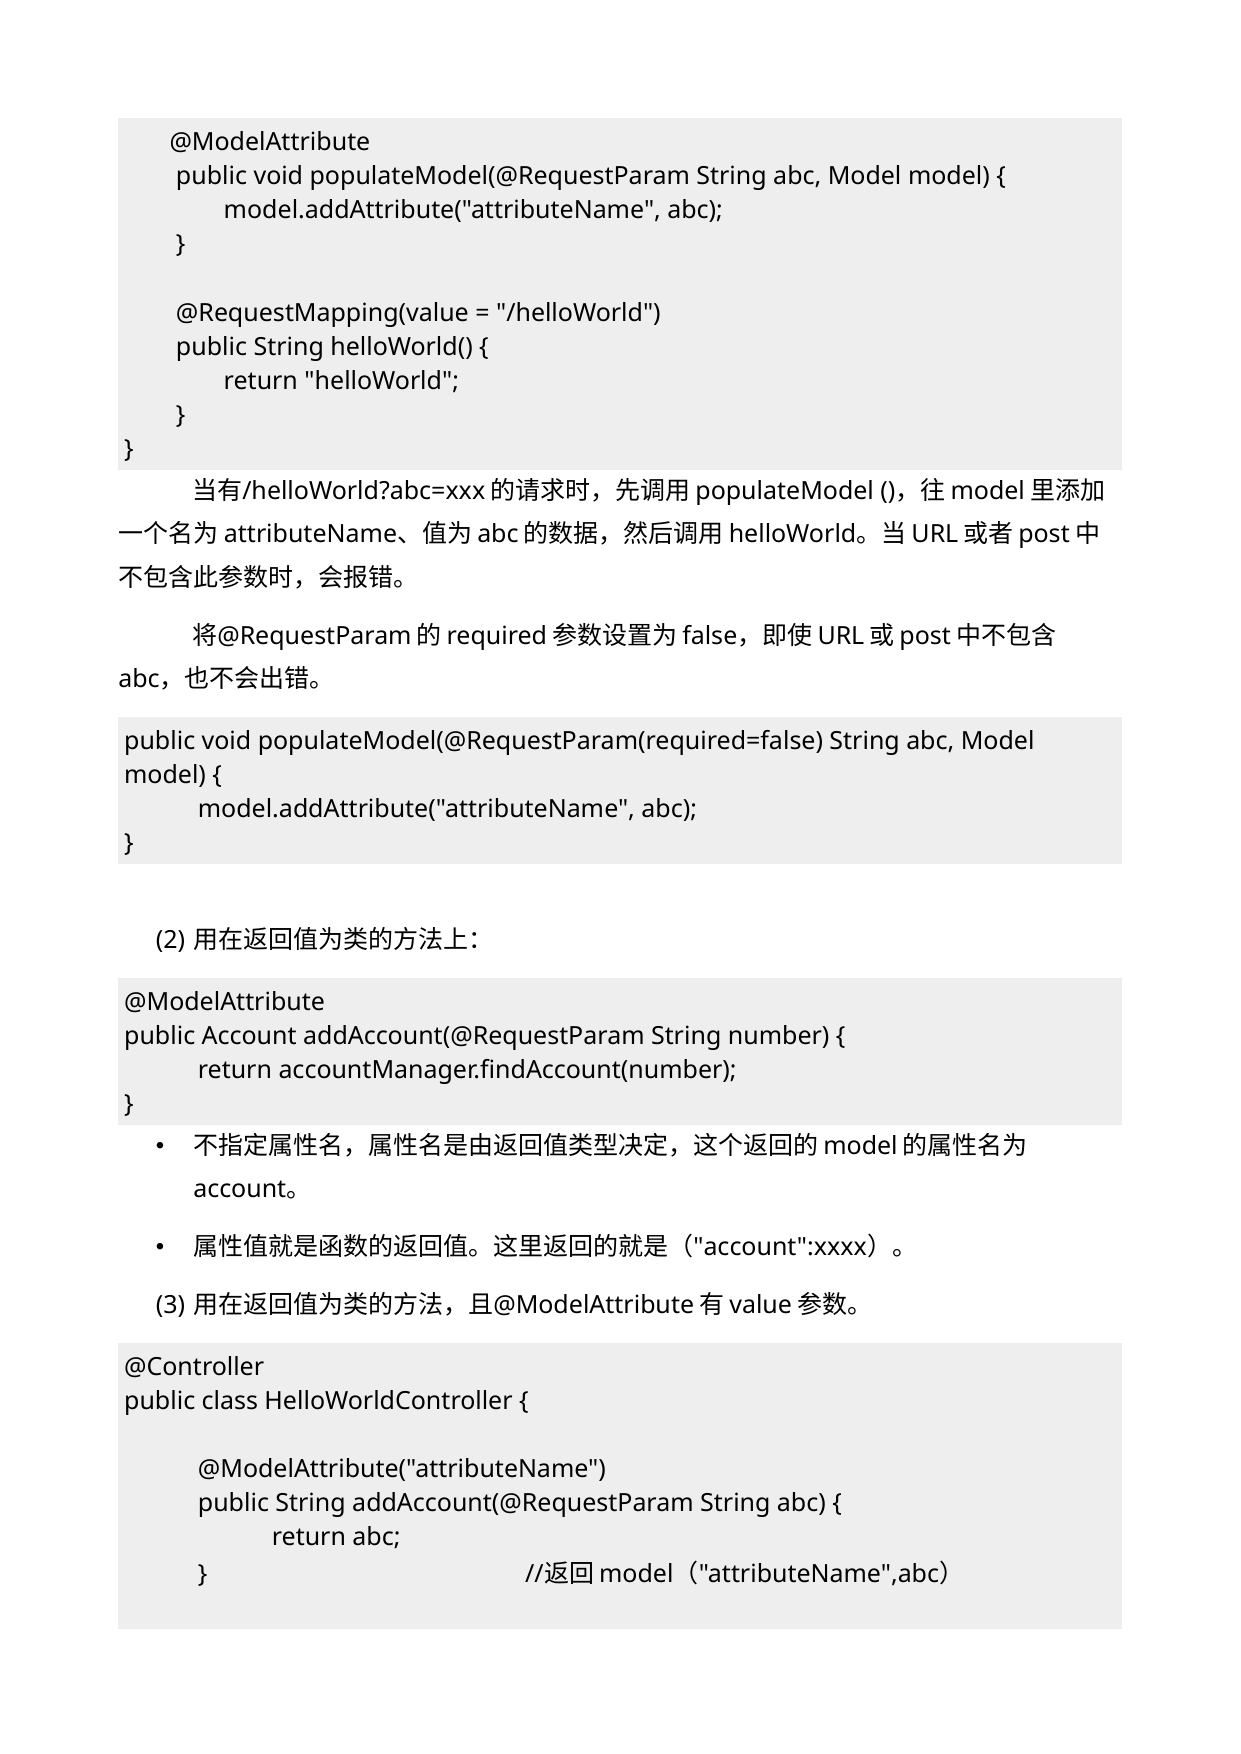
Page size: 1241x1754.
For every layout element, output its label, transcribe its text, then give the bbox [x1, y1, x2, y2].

list 不指定属性名，属性名是由返回值类型决定，这个返回的model的属性名为account。 [156, 1125, 1122, 1205]
table_header public void populateModel(@RequestParam(required=false) String abc, Model model) { model.addAttribute("attributeName", abc); } [118, 717, 1122, 864]
list 属性值就是函数的返回值。这里返回的就是（"account":xxxx）。 [156, 1227, 1122, 1263]
list 用在返回值为类的方法上： [156, 920, 1122, 956]
table_header @ModelAttribute public Account addAccount(@RequestParam String number) { return accountManager.findAccount(number); } [118, 978, 1122, 1125]
text 将@RequestParam的required参数设置为false，即使URL或post中不包含abc，也不会出错。 [118, 615, 1122, 695]
table_header @ModelAttribute public void populateModel(@RequestParam String abc, Model model) { model.addAttribute("attributeName", abc); } @RequestMapping(value = "/helloWorld") public String helloWorld() { return "helloWorld"; } } [118, 118, 1122, 470]
text 当有/helloWorld?abc=xxx的请求时，先调用populateModel ()，往model里添加一个名为 attributeName、值为abc的数据，然后调用helloWorld。当URL或者post中不包含此参数时，会报错。 [118, 470, 1122, 593]
list 用在返回值为类的方法，且@ModelAttribute有value参数。 [156, 1285, 1122, 1321]
table_header @Controller public class HelloWorldController { @ModelAttribute("attributeName") public String addAccount(@RequestParam String abc) { return abc; } //返回model（"attributeName",abc） [118, 1343, 1122, 1629]
